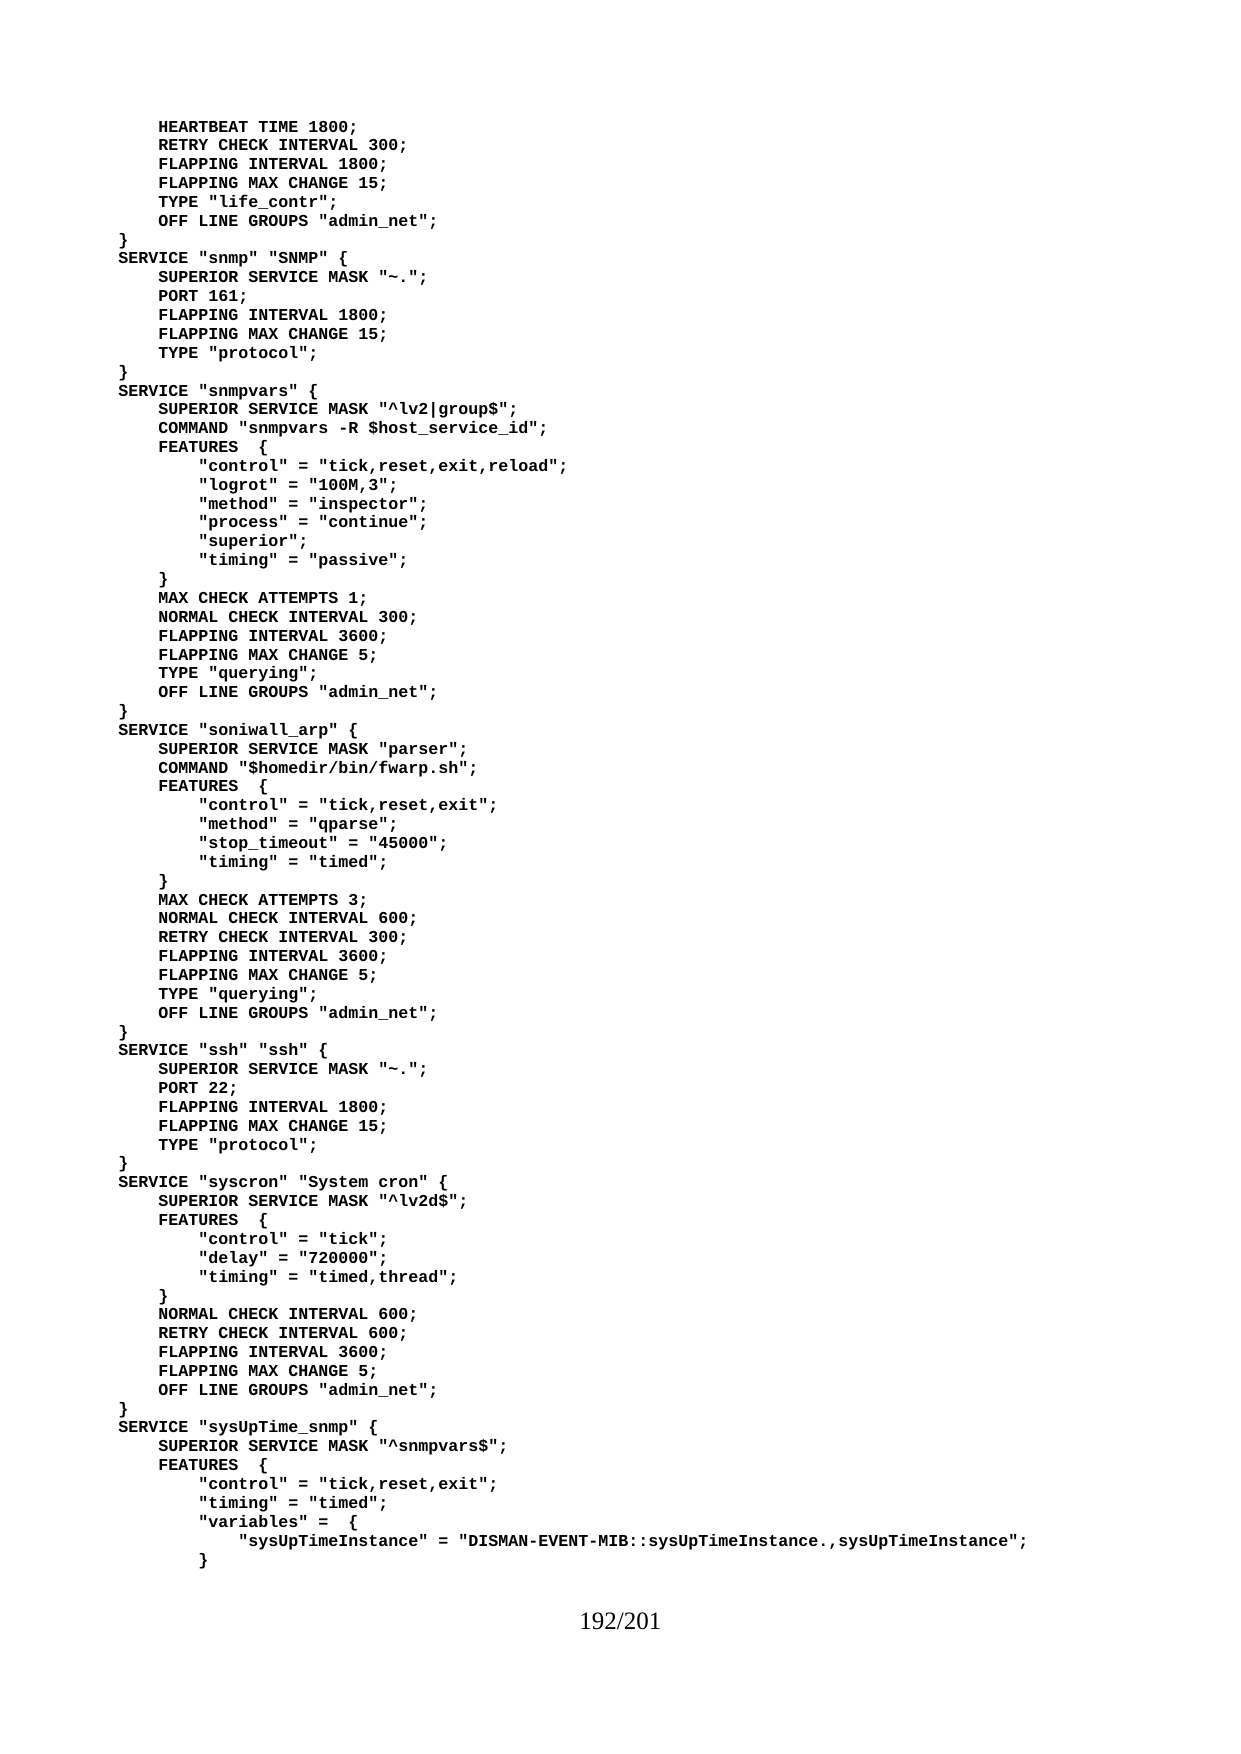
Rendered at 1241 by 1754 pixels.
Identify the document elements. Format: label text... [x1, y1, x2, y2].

text "timing" = "timed,thread"; [118, 1268, 1122, 1287]
text "superior"; [118, 533, 1122, 552]
text "process" = "continue"; [118, 514, 1122, 533]
text FLAPPING INTERVAL 1800; [118, 156, 1122, 175]
text "delay" = "720000"; [118, 1249, 1122, 1268]
text PORT 22; [118, 1080, 1122, 1098]
text MAX CHECK ATTEMPTS 1; [118, 589, 1122, 608]
text } [118, 571, 1122, 589]
text FLAPPING MAX CHANGE 5; [118, 646, 1122, 665]
text HEARTBEAT TIME 1800; [118, 118, 1122, 137]
text FEATURES { [118, 439, 1122, 457]
text SUPERIOR SERVICE MASK "^snmpvars$"; [118, 1438, 1122, 1457]
text SERVICE "syscron" "System cron" { [118, 1174, 1122, 1193]
text "logrot" = "100M,3"; [118, 476, 1122, 495]
text "stop_timeout" = "45000"; [118, 834, 1122, 853]
text OFF LINE GROUPS "admin_net"; [118, 684, 1122, 703]
text "method" = "inspector"; [118, 495, 1122, 514]
text } [118, 1023, 1122, 1042]
text FLAPPING INTERVAL 1800; [118, 1098, 1122, 1117]
text } [118, 872, 1122, 891]
text "control" = "tick,reset,exit,reload"; [118, 457, 1122, 476]
text "control" = "tick,reset,exit"; [118, 797, 1122, 816]
text FLAPPING MAX CHANGE 15; [118, 175, 1122, 193]
text "sysUpTimeInstance" = "DISMAN-EVENT-MIB::sysUpTimeInstance.,sysUpTimeInstance"; [118, 1532, 1122, 1551]
text } [118, 1400, 1122, 1419]
text TYPE "querying"; [118, 985, 1122, 1004]
text } [118, 1551, 1122, 1570]
text RETRY CHECK INTERVAL 600; [118, 1325, 1122, 1344]
text TYPE "life_contr"; [118, 193, 1122, 212]
text SUPERIOR SERVICE MASK "^lv2|group$"; [118, 401, 1122, 420]
text TYPE "querying"; [118, 665, 1122, 684]
text FEATURES { [118, 1212, 1122, 1231]
text "timing" = "timed"; [118, 853, 1122, 872]
text "timing" = "timed"; [118, 1494, 1122, 1513]
text SERVICE "soniwall_arp" { [118, 721, 1122, 740]
text OFF LINE GROUPS "admin_net"; [118, 1381, 1122, 1400]
text OFF LINE GROUPS "admin_net"; [118, 1004, 1122, 1023]
text RETRY CHECK INTERVAL 300; [118, 137, 1122, 156]
text FLAPPING INTERVAL 3600; [118, 627, 1122, 646]
text "variables" = { [118, 1513, 1122, 1532]
text FLAPPING MAX CHANGE 5; [118, 967, 1122, 985]
text "control" = "tick"; [118, 1231, 1122, 1249]
text SERVICE "snmp" "SNMP" { [118, 250, 1122, 269]
text SERVICE "sysUpTime_snmp" { [118, 1419, 1122, 1438]
text SERVICE "ssh" "ssh" { [118, 1042, 1122, 1061]
text PORT 161; [118, 288, 1122, 307]
text NORMAL CHECK INTERVAL 600; [118, 1306, 1122, 1325]
text NORMAL CHECK INTERVAL 300; [118, 608, 1122, 627]
text "method" = "qparse"; [118, 816, 1122, 834]
text OFF LINE GROUPS "admin_net"; [118, 212, 1122, 231]
text SUPERIOR SERVICE MASK "~."; [118, 269, 1122, 288]
text FEATURES { [118, 1457, 1122, 1476]
text FLAPPING MAX CHANGE 15; [118, 326, 1122, 344]
text NORMAL CHECK INTERVAL 600; [118, 910, 1122, 929]
text FLAPPING MAX CHANGE 5; [118, 1362, 1122, 1381]
text } [118, 1155, 1122, 1174]
text TYPE "protocol"; [118, 344, 1122, 363]
text SERVICE "snmpvars" { [118, 382, 1122, 401]
text FLAPPING INTERVAL 1800; [118, 307, 1122, 326]
text } [118, 1287, 1122, 1306]
text "timing" = "passive"; [118, 552, 1122, 571]
text SUPERIOR SERVICE MASK "^lv2d$"; [118, 1193, 1122, 1212]
text COMMAND "$homedir/bin/fwarp.sh"; [118, 759, 1122, 778]
text FLAPPING MAX CHANGE 15; [118, 1117, 1122, 1136]
text } [118, 231, 1122, 250]
text FLAPPING INTERVAL 3600; [118, 948, 1122, 967]
text SUPERIOR SERVICE MASK "parser"; [118, 740, 1122, 759]
text SUPERIOR SERVICE MASK "~."; [118, 1061, 1122, 1080]
text RETRY CHECK INTERVAL 300; [118, 929, 1122, 948]
text TYPE "protocol"; [118, 1136, 1122, 1155]
text } [118, 363, 1122, 382]
text "control" = "tick,reset,exit"; [118, 1476, 1122, 1494]
text FEATURES { [118, 778, 1122, 797]
text FLAPPING INTERVAL 3600; [118, 1344, 1122, 1362]
text MAX CHECK ATTEMPTS 3; [118, 891, 1122, 910]
text COMMAND "snmpvars -R $host_service_id"; [118, 420, 1122, 439]
text } [118, 703, 1122, 721]
